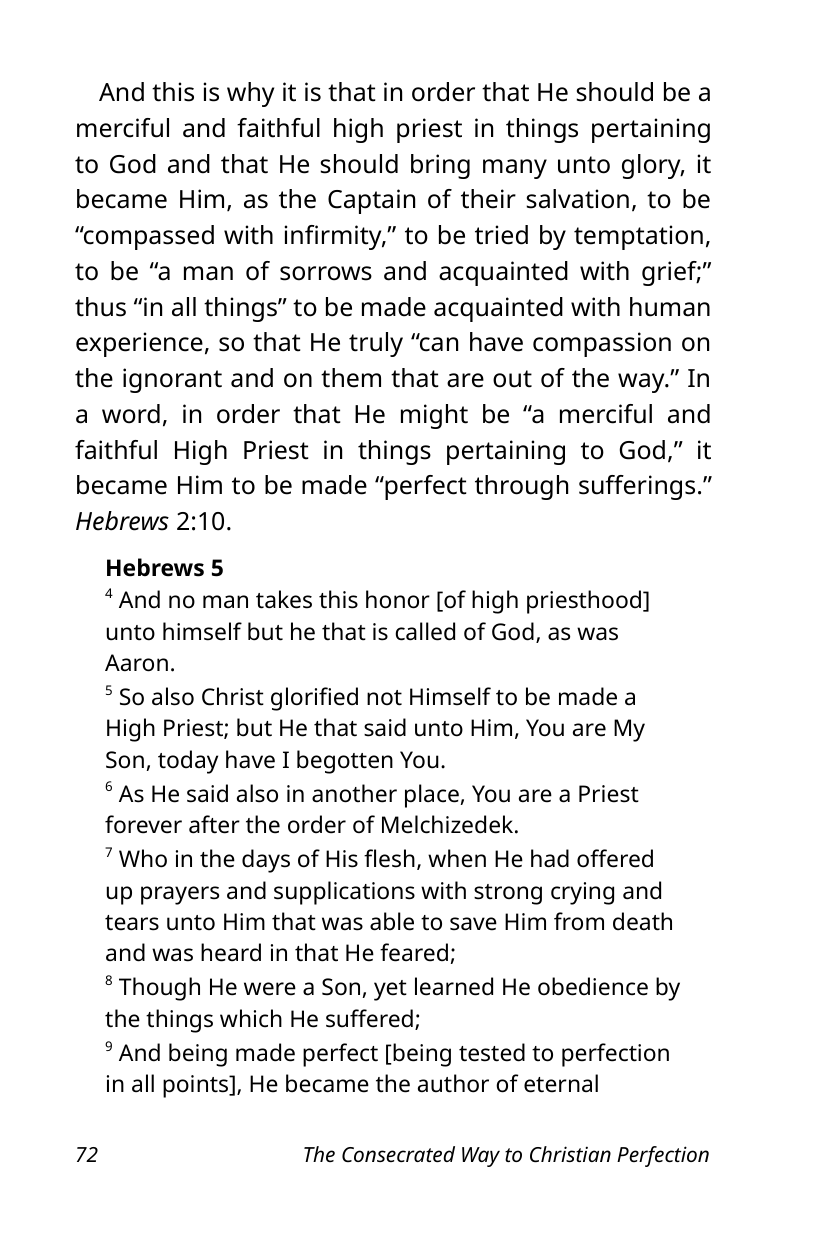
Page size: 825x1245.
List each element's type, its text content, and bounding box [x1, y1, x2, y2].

text 4 And no man takes this honor [of high priesthood] unto himself but he that is called of God, as was Aaron. [105, 584, 682, 678]
text 9 And being made perfect [being tested to perfection in all points], He became the author of eternal [105, 1037, 682, 1099]
text And this is why it is that in order that He should be a merciful and faithful high priest in things pertaining to God and that He should bring many unto glory, it became Him, as the Captain of their salvation, to be “compassed with infirmity,” to be tried by temptation, to be “a man of sorrows and acquainted with grief;” thus “in all things” to be made acquainted with human experience, so that He truly “can have compassion on the ignorant and on them that are out of the way.” In a word, in order that He might be “a merciful and faithful High Priest in things pertaining to God,” it became Him to be made “perfect through sufferings.” Hebrews 2:10. [75, 75, 712, 538]
text 6 As He said also in another place, You are a Priest forever after the order of Melchizedek. [105, 778, 682, 840]
text 8 Though He were a Son, yet learned He obedience by the things which He suffered; [105, 971, 682, 1034]
text Hebrews 5 [105, 552, 712, 583]
text 5 So also Christ glorified not Himself to be made a High Priest; but He that said unto Him, You are My Son, today have I begotten You. [105, 681, 682, 775]
text 7 Who in the days of His flesh, when He had offered up prayers and supplications with strong crying and tears unto Him that was able to save Him from death and was heard in that He feared; [105, 843, 682, 968]
